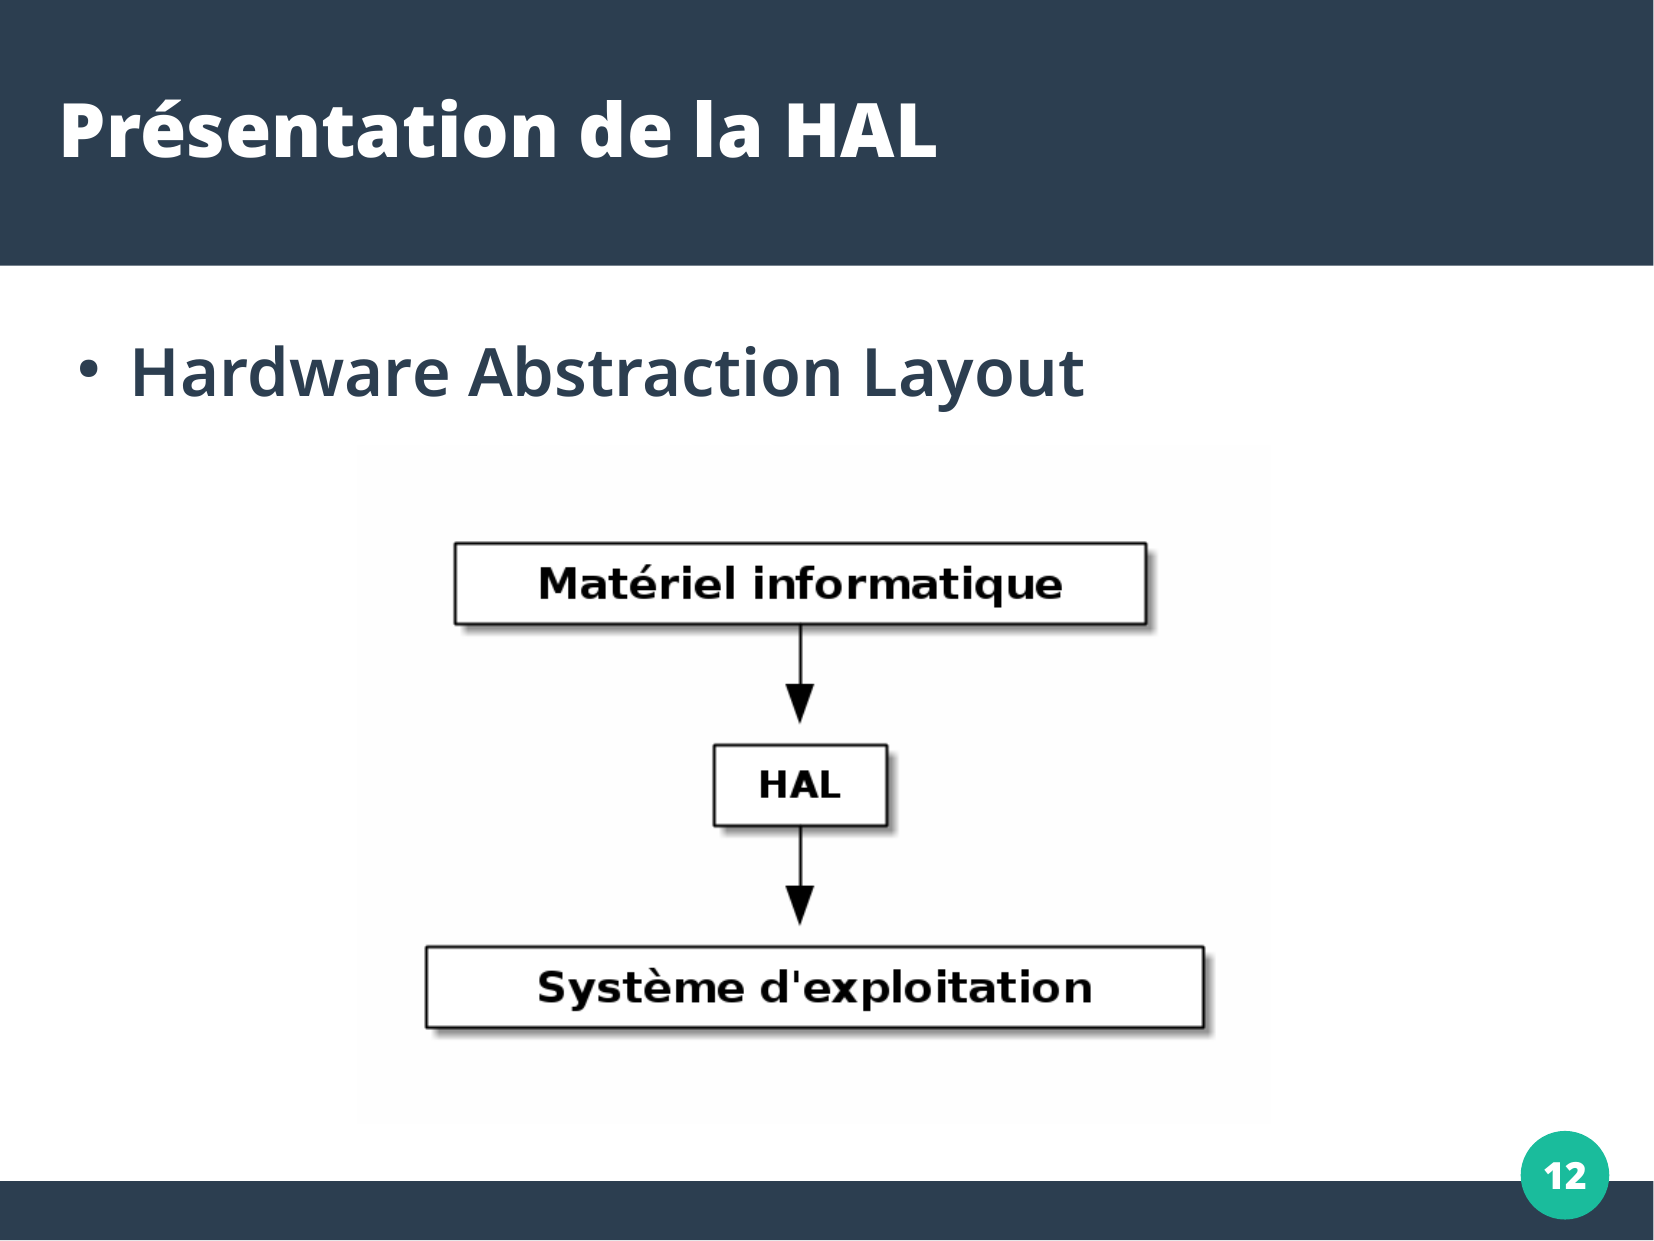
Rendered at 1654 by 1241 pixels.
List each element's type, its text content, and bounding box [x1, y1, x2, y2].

title Présentation de la HAL [59, 49, 1595, 207]
picture [354, 442, 1275, 1128]
list Hardware Abstraction Layout [59, 324, 1595, 1152]
